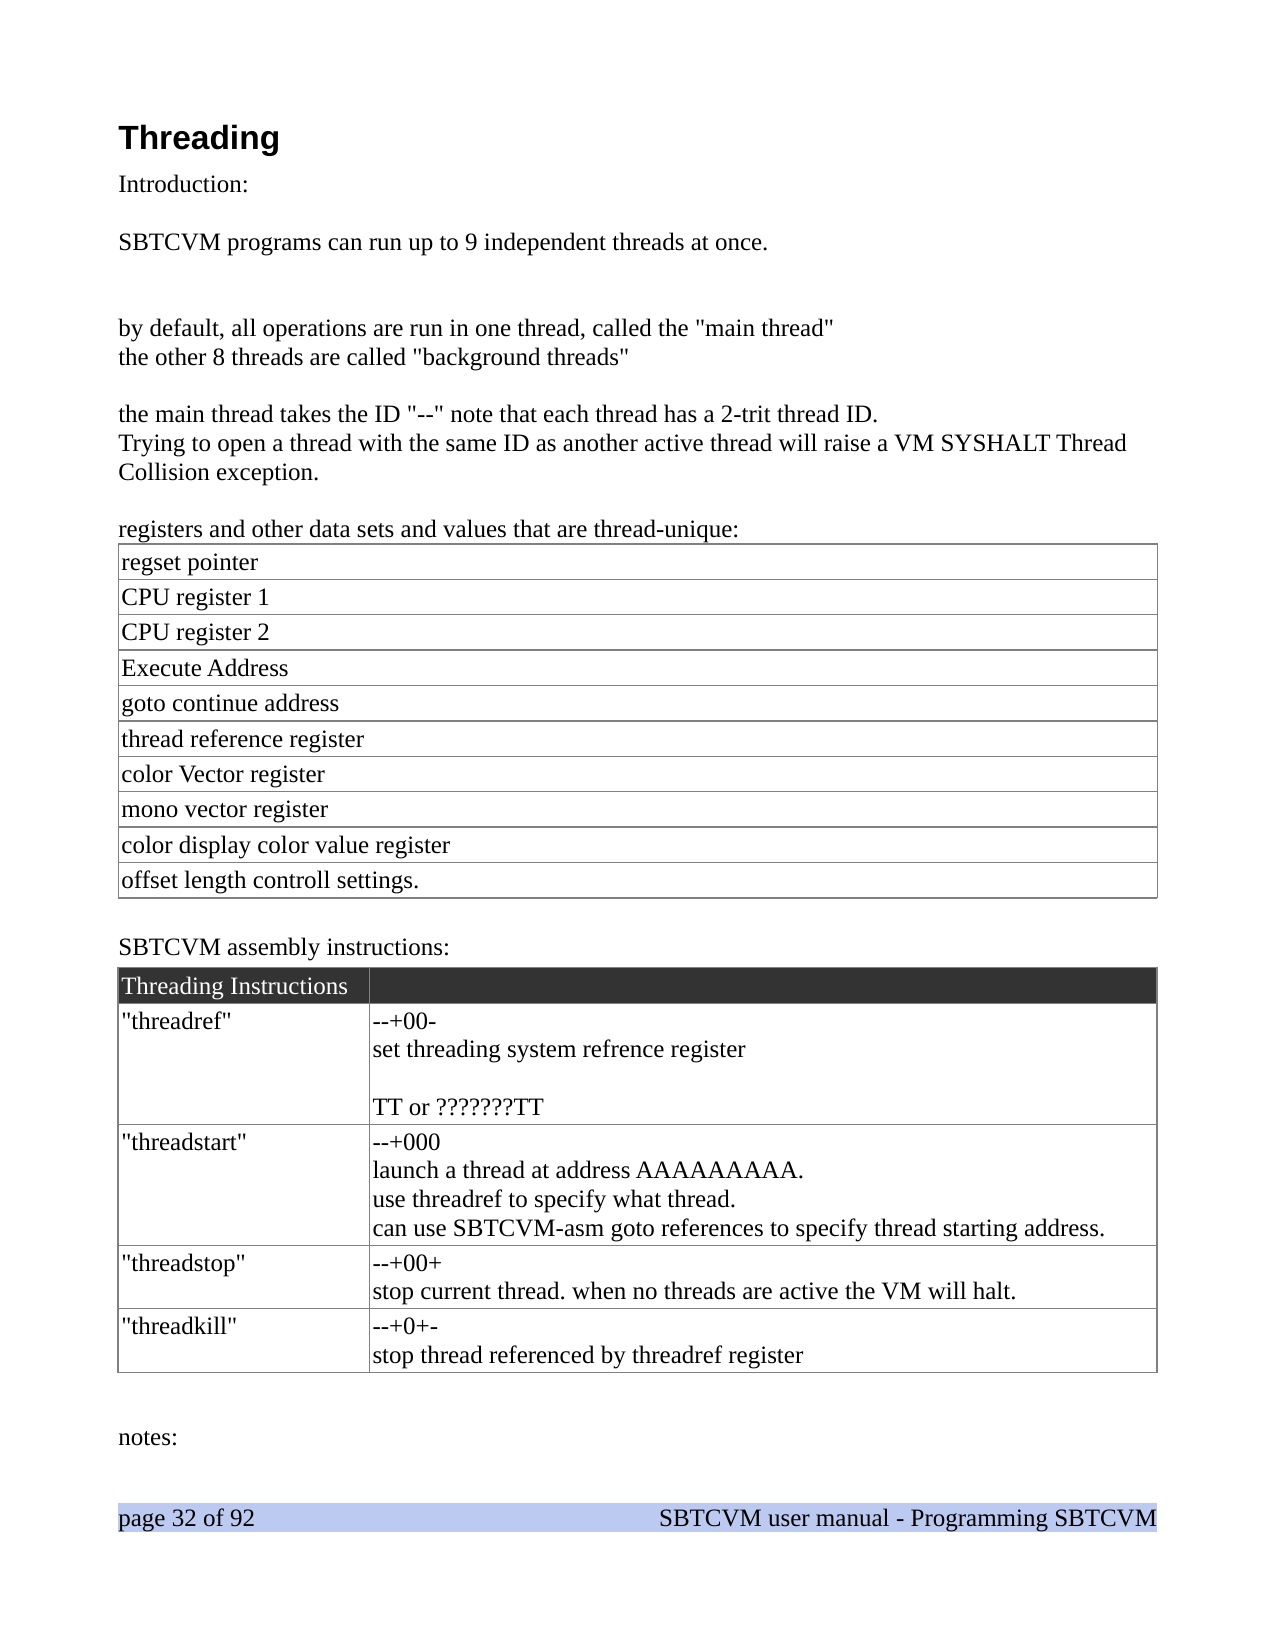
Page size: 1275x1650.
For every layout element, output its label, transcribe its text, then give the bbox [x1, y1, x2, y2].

table_cell --+00- set threading system refrence register TT or ???????TT [370, 1004, 1156, 1124]
table_header regset pointer [119, 545, 1157, 578]
text notes: [118, 1422, 1157, 1451]
table_cell color display color value register [119, 828, 1157, 862]
table_cell --+000 launch a thread at address AAAAAAAAA. use threadref to specify what thread. can use SBTCVM-asm goto references to specify thread starting address. [370, 1125, 1156, 1244]
text SBTCVM assembly instructions: [118, 899, 1157, 961]
table_cell CPU register 1 [119, 580, 1157, 614]
table_cell mono vector register [119, 792, 1157, 826]
table_cell --+0+- stop thread referenced by threadref register [370, 1309, 1156, 1371]
table_cell color Vector register [119, 757, 1157, 791]
table_header Threading Instructions [119, 968, 369, 1003]
table_cell "threadstart" [119, 1125, 369, 1244]
table_cell thread reference register [119, 722, 1157, 756]
subtitle Threading [118, 118, 1157, 157]
text Introduction: SBTCVM programs can run up to 9 independent threads at once. by default, all operations are run in one thread, called the "main thread" the other 8 threads are called "background threads" the main thread takes the ID "--" note that each thread has a 2-trit thread ID. Trying to open a thread with the same ID as another active thread will raise a VM SYSHALT Thread Collision exception. registers and other data sets and values that are thread-unique: [118, 169, 1157, 543]
table_cell "threadref" [119, 1004, 369, 1124]
table_cell goto continue address [119, 686, 1157, 720]
table_cell "threadstop" [119, 1246, 369, 1308]
table_cell offset length controll settings. [119, 863, 1157, 897]
table_cell --+00+ stop current thread. when no threads are active the VM will halt. [370, 1246, 1156, 1308]
table_header [370, 968, 1156, 1003]
table_cell CPU register 2 [119, 615, 1157, 649]
table_cell "threadkill" [119, 1309, 369, 1371]
table_cell Execute Address [119, 651, 1157, 685]
